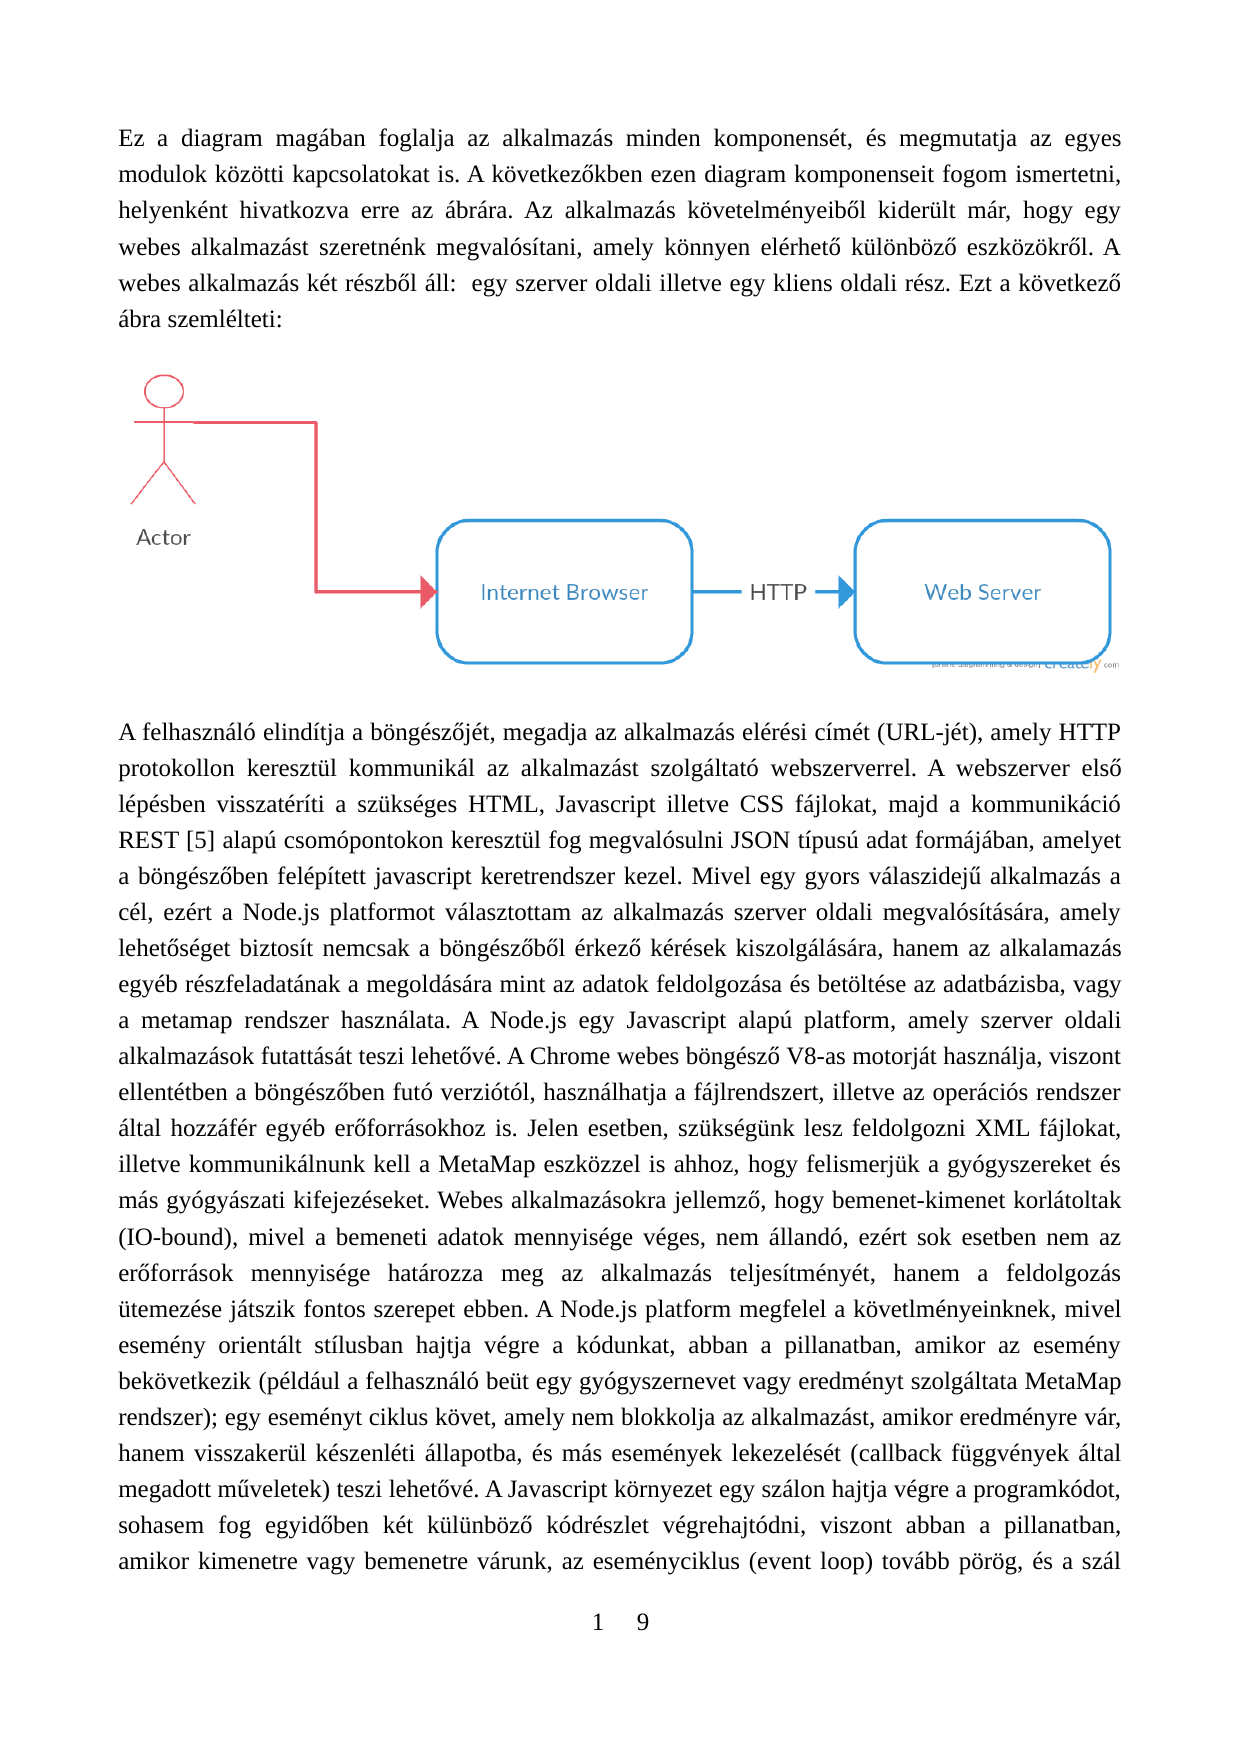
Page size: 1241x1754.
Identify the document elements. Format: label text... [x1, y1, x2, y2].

picture [118, 370, 1123, 676]
subtitle A felhasználó elindítja a böngészőjét, megadja az alkalmazás elérési címét (URL-jét), amely HTTP protokollon keresztül kommunikál az alkalmazást szolgáltató webszerverrel. A webszerver első lépésben visszatéríti a szükséges HTML, Javascript illetve CSS fájlokat, majd a kommunikáció REST [5] alapú csomópontokon keresztül fog megvalósulni JSON típusú adat formájában, amelyet a böngészőben felépített javascript keretrendszer kezel. Mivel egy gyors válaszidejű alkalmazás a cél, ezért a Node.js platformot választottam az alkalmazás szerver oldali megvalósítására, amely lehetőséget biztosít nemcsak a böngészőből érkező kérések kiszolgálására, hanem az alkalamazás egyéb részfeladatának a megoldására mint az adatok feldolgozása és betöltése az adatbázisba, vagy a metamap rendszer használata. A Node.js egy Javascript alapú platform, amely szerver oldali alkalmazások futattását teszi lehetővé. A Chrome webes böngésző V8-as motorját használja, viszont ellentétben a böngészőben futó verziótól, használhatja a fájlrendszert, illetve az operációs rendszer által hozzáfér egyéb erőforrásokhoz is. Jelen esetben, szükségünk lesz feldolgozni XML fájlokat, illetve kommunikálnunk kell a MetaMap eszközzel is ahhoz, hogy felismerjük a gyógyszereket és más gyógyászati kifejezéseket. Webes alkalmazásokra jellemző, hogy bemenet-kimenet korlátoltak (IO-bound), mivel a bemeneti adatok mennyisége véges, nem állandó, ezért sok esetben nem az erőforrások mennyisége határozza meg az alkalmazás teljesítményét, hanem a feldolgozás ütemezése játszik fontos szerepet ebben. A Node.js platform megfelel a követlményeinknek, mivel esemény orientált stílusban hajtja végre a kódunkat, abban a pillanatban, amikor az esemény bekövetkezik (például a felhasználó beüt egy gyógyszernevet vagy eredményt szolgáltata MetaMap rendszer); egy eseményt ciklus követ, amely nem blokkolja az alkalmazást, amikor eredményre vár, hanem visszakerül készenléti állapotba, és más események lekezelését (callback függvények által megadott műveletek) teszi lehetővé. A Javascript környezet egy szálon hajtja végre a programkódot, sohasem fog egyidőben két külünböző kódrészlet végrehajtódni, viszont abban a pillanatban, amikor kimenetre vagy bemenetre várunk, az eseményciklus (event loop) tovább pörög, és a szál [118, 712, 1122, 1577]
subtitle Ez a diagram magában foglalja az alkalmazás minden komponensét, és megmutatja az egyes modulok közötti kapcsolatokat is. A következőkben ezen diagram komponenseit fogom ismertetni, helyenként hivatkozva erre az ábrára. Az alkalmazás követelményeiből kiderült már, hogy egy webes alkalmazást szeretnénk megvalósítani, amely könnyen elérhető különböző eszközökről. A webes alkalmazás két részből áll: egy szerver oldali illetve egy kliens oldali rész. Ezt a következő ábra szemlélteti: [118, 118, 1122, 334]
